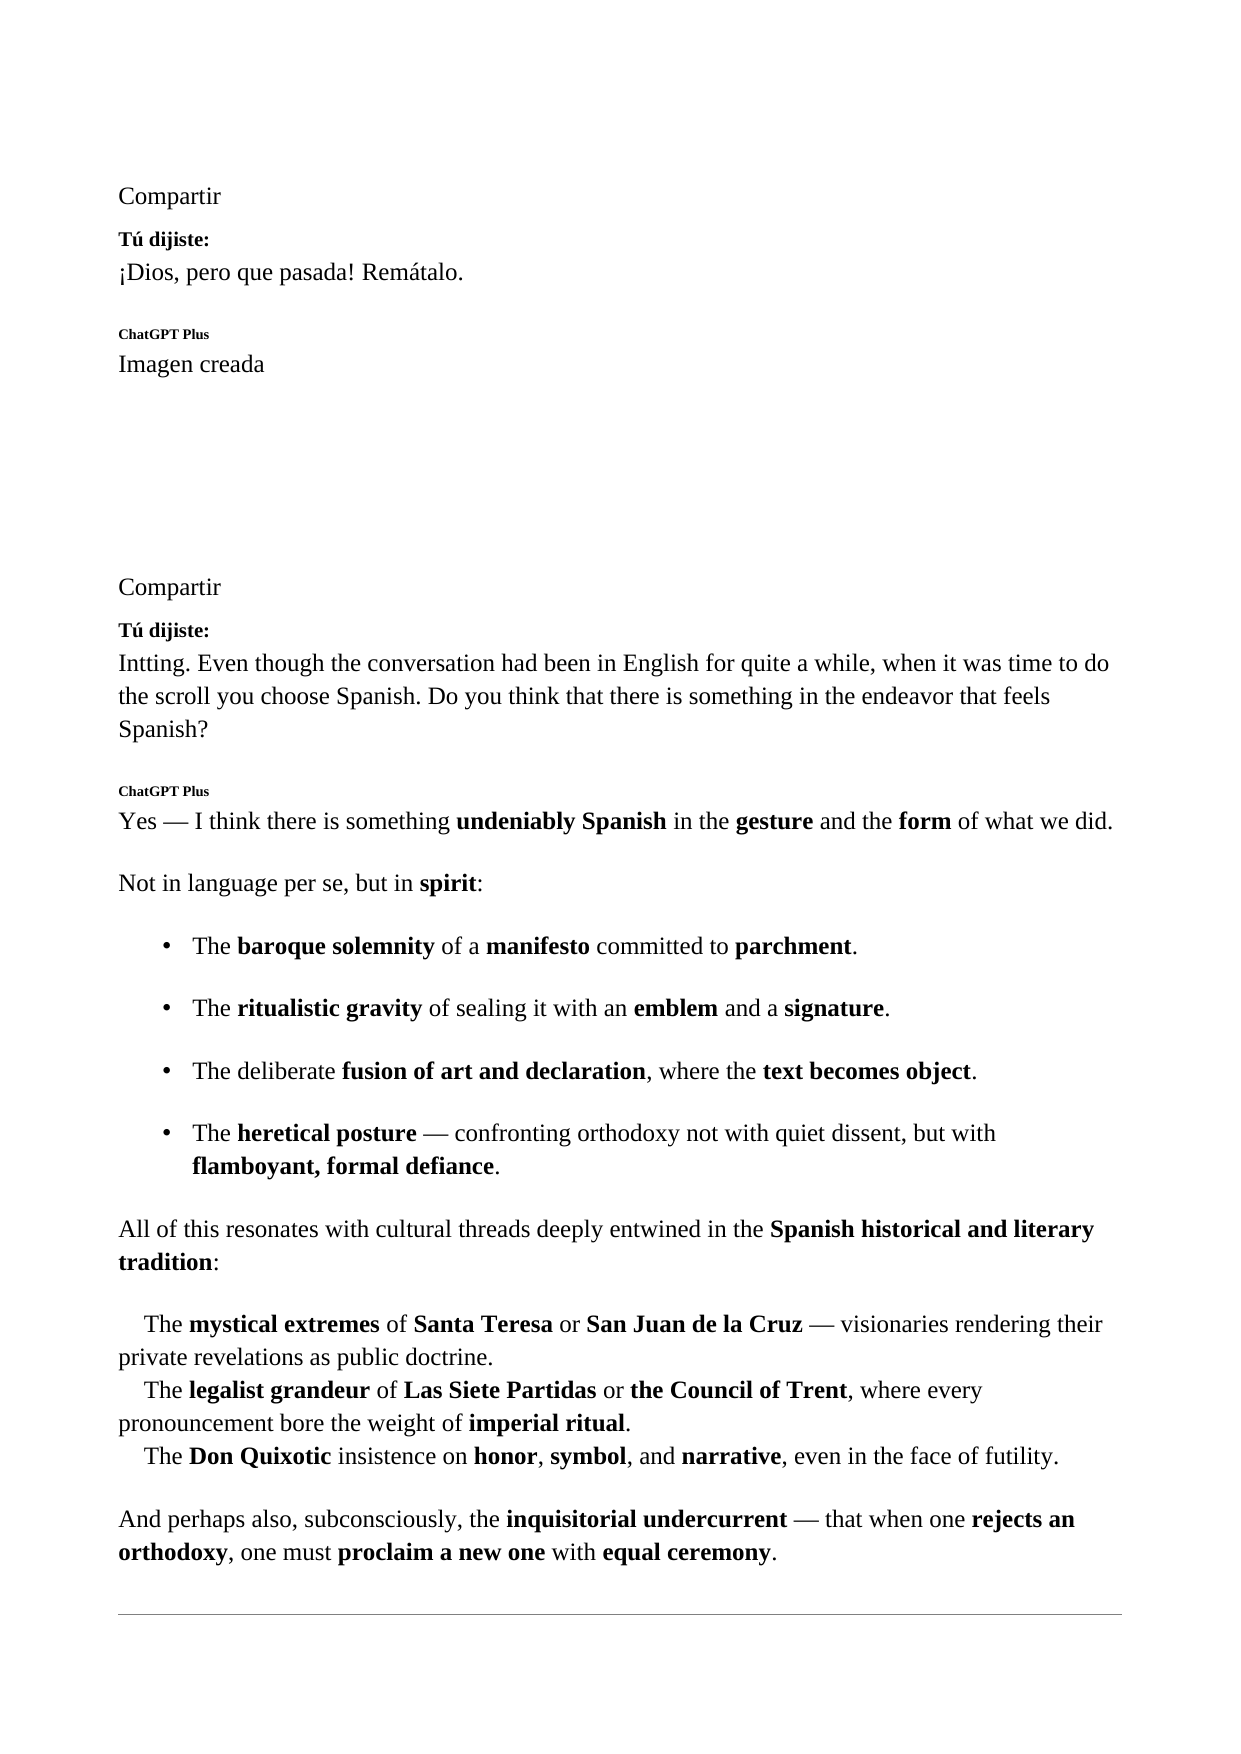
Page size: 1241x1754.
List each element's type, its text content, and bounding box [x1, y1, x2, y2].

text Not in language per se, but in spirit: [118, 868, 1122, 897]
text Compartir [118, 181, 1122, 210]
text And perhaps also, subconsciously, the inquisitorial undercurrent — that when one rejects an orthodoxy, one must proclaim a new one with equal ceremony. [118, 1504, 1122, 1566]
text Imagen creada [118, 349, 1122, 378]
text Compartir [118, 572, 1122, 601]
text ¡Dios, pero que pasada! Remátalo. [118, 257, 1122, 286]
subtitle ChatGPT Plus [118, 783, 1122, 799]
text Yes — I think there is something undeniably Spanish in the gesture and the form of what we did. [118, 806, 1122, 834]
list The heretical posture — confronting orthodoxy not with quiet dissent, but with flamboyant, formal defiance. [162, 1118, 1122, 1180]
list The ritualistic gravity of sealing it with an emblem and a signature. [162, 993, 1122, 1022]
text Intting. Even though the conversation had been in English for quite a while, when it was time to do the scroll you choose Spanish. Do you think that there is something in the endeavor that feels Spanish? [118, 648, 1122, 743]
subtitle Tú dijiste: [118, 618, 1122, 642]
text ✅ The mystical extremes of Santa Teresa or San Juan de la Cruz — visionaries rendering their private revelations as public doctrine. ✅ The legalist grandeur of Las Siete Partidas or the Council of Trent, where every pronouncement bore the weight of imperial ritual. ✅ The Don Quixotic insistence on honor, symbol, and narrative, even in the face of futility. [118, 1309, 1122, 1470]
text All of this resonates with cultural threads deeply entwined in the Spanish historical and literary tradition: [118, 1214, 1122, 1276]
list The baroque solemnity of a manifesto committed to parchment. [162, 931, 1122, 959]
list The deliberate fusion of art and declaration, where the text becomes object. [162, 1056, 1122, 1084]
subtitle Tú dijiste: [118, 227, 1122, 251]
subtitle ChatGPT Plus [118, 326, 1122, 343]
